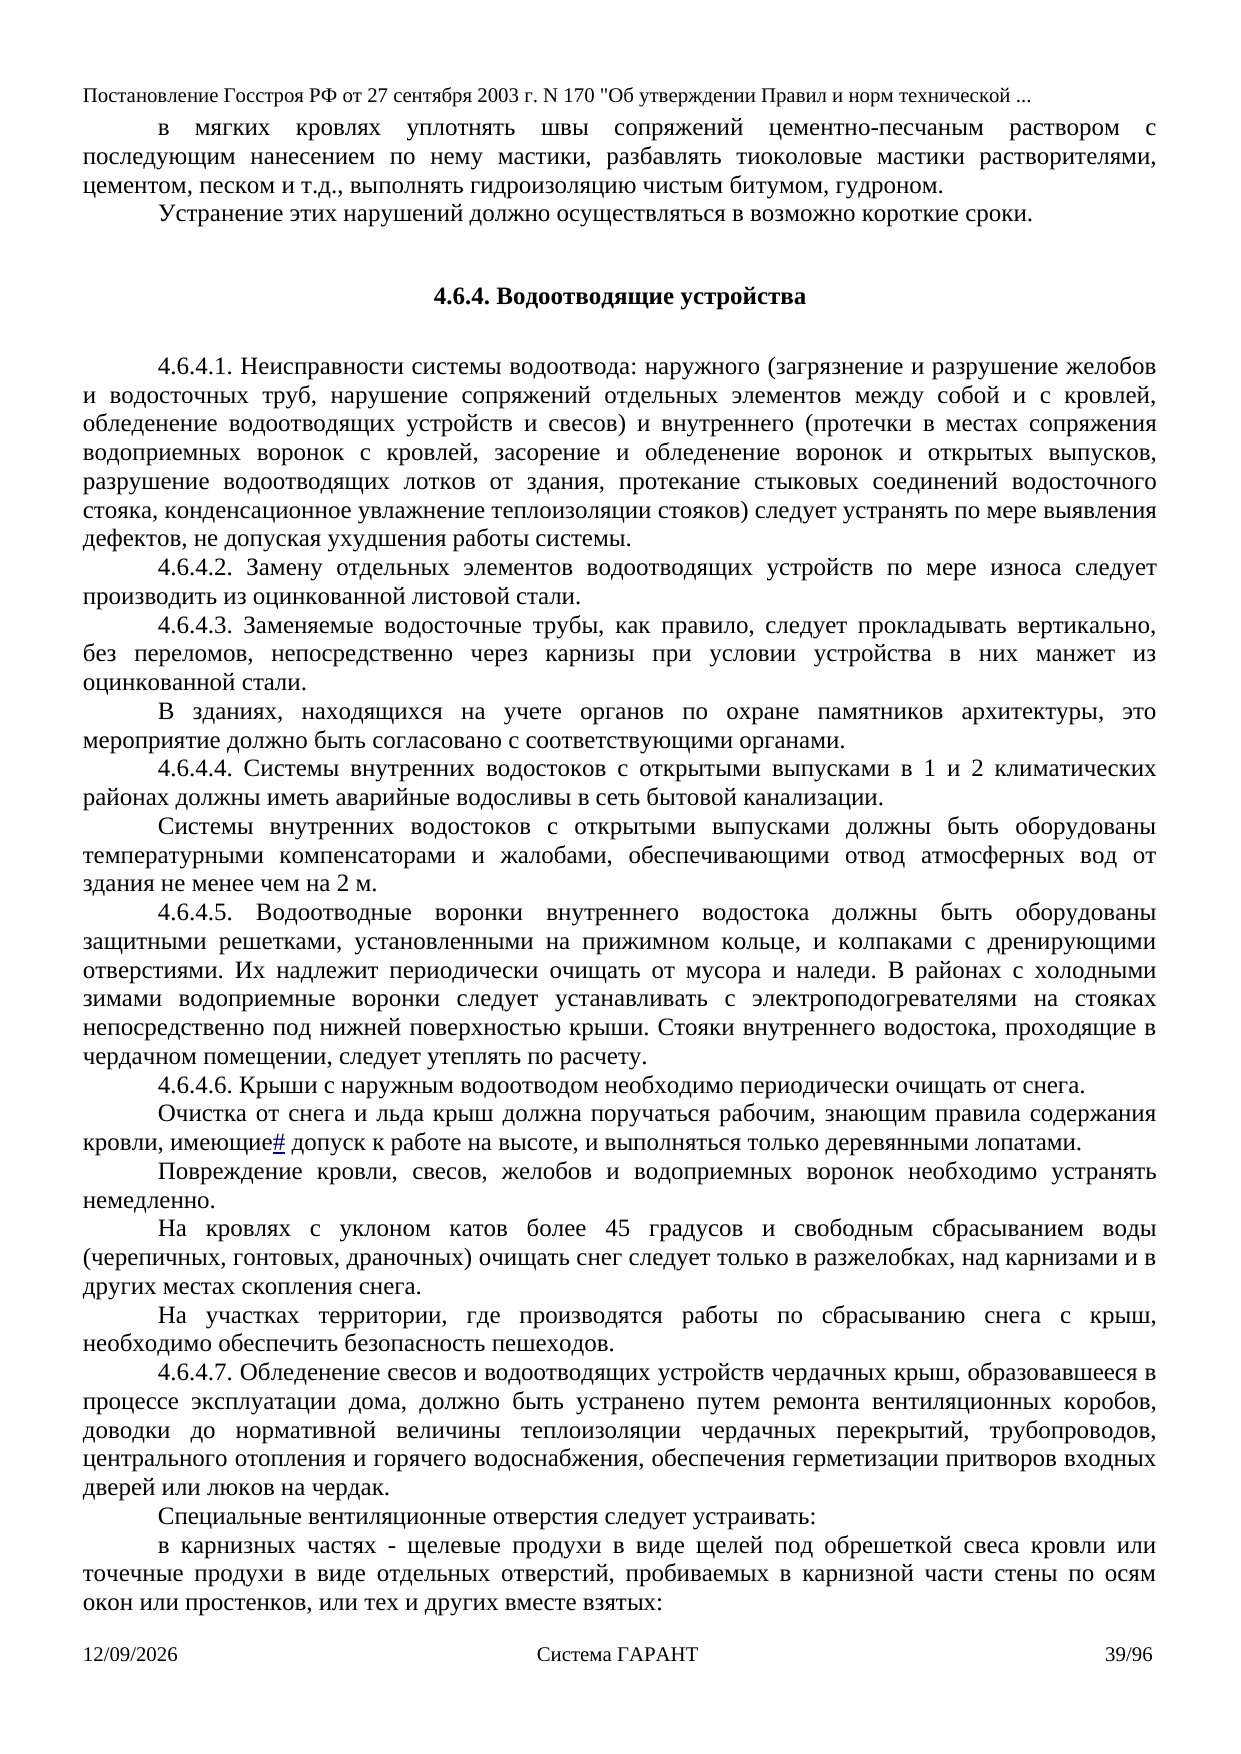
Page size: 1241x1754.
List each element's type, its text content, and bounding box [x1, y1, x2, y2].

text Специальные вентиляционные отверстия следует устраивать: [83, 1501, 1157, 1530]
text в мягких кровлях уплотнять швы сопряжений цементно-песчаным раствором с последующим нанесением по нему мастики, разбавлять тиоколовые мастики растворителями, цементом, песком и т.д., выполнять гидроизоляцию чистым битумом, гудроном. [83, 112, 1157, 198]
text 4.6.4.7. Обледенение свесов и водоотводящих устройств чердачных крыш, образовавшееся в процессе эксплуатации дома, должно быть устранено путем ремонта вентиляционных коробов, доводки до нормативной величины теплоизоляции чердачных перекрытий, трубопроводов, центрального отопления и горячего водоснабжения, обеспечения герметизации притворов входных дверей или люков на чердак. [83, 1357, 1157, 1501]
text 4.6.4.1. Неисправности системы водоотвода: наружного (загрязнение и разрушение желобов и водосточных труб, нарушение сопряжений отдельных элементов между собой и с кровлей, обледенение водоотводящих устройств и свесов) и внутреннего (протечки в местах сопряжения водоприемных воронок с кровлей, засорение и обледенение воронок и открытых выпусков, разрушение водоотводящих лотков от здания, протекание стыковых соединений водосточного стояка, конденсационное увлажнение теплоизоляции стояков) следует устранять по мере выявления дефектов, не допуская ухудшения работы системы. [83, 351, 1157, 552]
text Устранение этих нарушений должно осуществляться в возможно короткие сроки. [83, 198, 1157, 227]
text 4.6.4.4. Системы внутренних водостоков с открытыми выпусками в 1 и 2 климатических районах должны иметь аварийные водосливы в сеть бытовой канализации. [83, 753, 1157, 811]
text На участках территории, где производятся работы по сбрасыванию снега с крыш, необходимо обеспечить безопасность пешеходов. [83, 1300, 1157, 1357]
subtitle 4.6.4. Водоотводящие устройства [83, 281, 1157, 310]
text 4.6.4.2. Замену отдельных элементов водоотводящих устройств по мере износа следует производить из оцинкованной листовой стали. [83, 552, 1157, 610]
text На кровлях с уклоном катов более 45 градусов и свободным сбрасыванием воды (черепичных, гонтовых, драночных) очищать снег следует только в разжелобках, над карнизами и в других местах скопления снега. [83, 1213, 1157, 1300]
text в карнизных частях - щелевые продухи в виде щелей под обрешеткой свеса кровли или точечные продухи в виде отдельных отверстий, пробиваемых в карнизной части стены по осям окон или простенков, или тех и других вместе взятых: [83, 1530, 1157, 1616]
text 4.6.4.5. Водоотводные воронки внутреннего водостока должны быть оборудованы защитными решетками, установленными на прижимном кольце, и колпаками с дренирующими отверстиями. Их надлежит периодически очищать от мусора и наледи. В районах с холодными зимами водоприемные воронки следует устанавливать с электроподогревателями на стояках непосредственно под нижней поверхностью крыши. Стояки внутреннего водостока, проходящие в чердачном помещении, следует утеплять по расчету. [83, 897, 1157, 1070]
text Системы внутренних водостоков с открытыми выпусками должны быть оборудованы температурными компенсаторами и жалобами, обеспечивающими отвод атмосферных вод от здания не менее чем на 2 м. [83, 811, 1157, 897]
text В зданиях, находящихся на учете органов по охране памятников архитектуры, это мероприятие должно быть согласовано с соответствующими органами. [83, 696, 1157, 753]
text Очистка от снега и льда крыш должна поручаться рабочим, знающим правила содержания кровли, имеющие# допуск к работе на высоте, и выполняться только деревянными лопатами. [83, 1098, 1157, 1156]
text 4.6.4.3. Заменяемые водосточные трубы, как правило, следует прокладывать вертикально, без переломов, непосредственно через карнизы при условии устройства в них манжет из оцинкованной стали. [83, 610, 1157, 696]
text 4.6.4.6. Крыши с наружным водоотводом необходимо периодически очищать от снега. [83, 1070, 1157, 1098]
text Повреждение кровли, свесов, желобов и водоприемных воронок необходимо устранять немедленно. [83, 1156, 1157, 1213]
